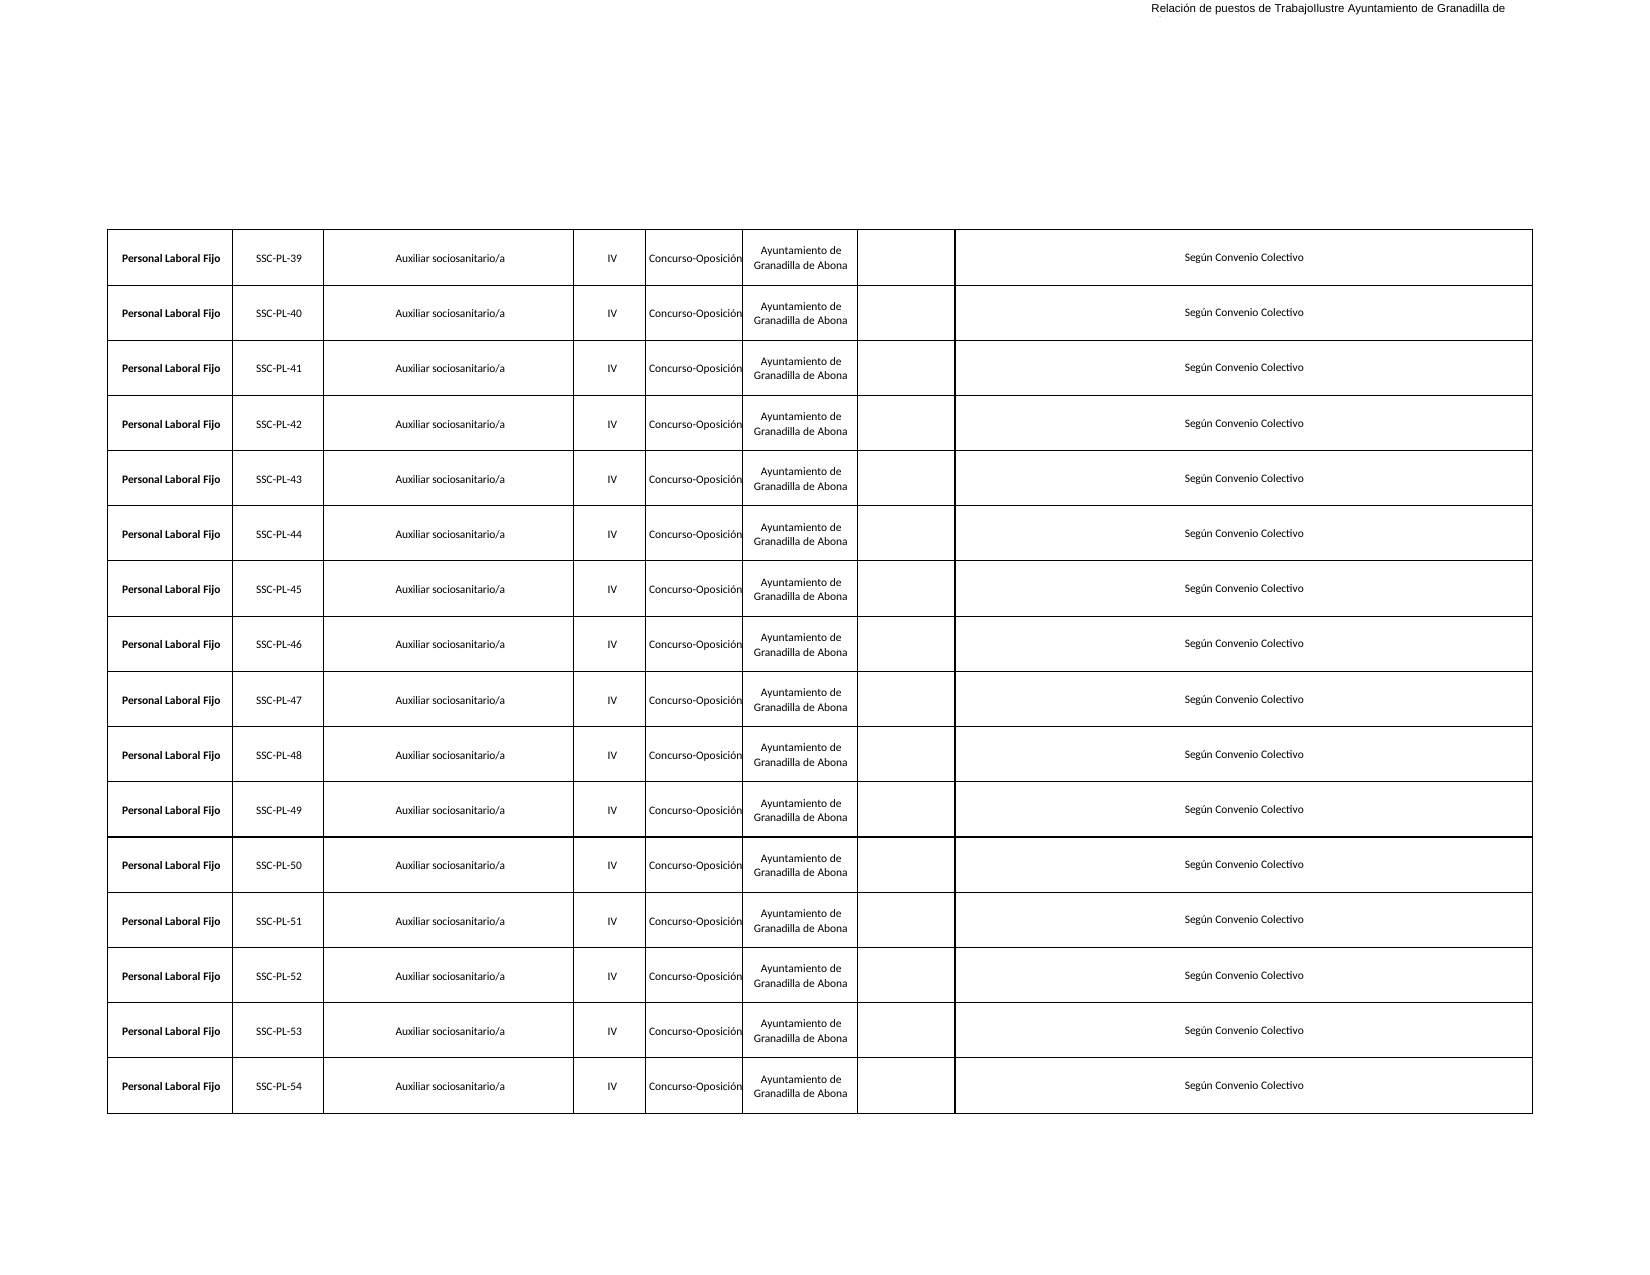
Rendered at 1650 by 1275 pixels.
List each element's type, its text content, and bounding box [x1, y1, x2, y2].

table_cell Según Convenio Colectivo [956, 948, 1532, 1002]
table_cell SSC-PL-46 [233, 617, 323, 671]
table_cell Auxiliar sociosanitario/a [324, 341, 573, 395]
table_cell Según Convenio Colectivo [956, 561, 1532, 616]
table_cell Personal Laboral Fijo [108, 1058, 232, 1112]
table_cell Personal Laboral Fijo [108, 838, 232, 892]
table_cell [858, 617, 954, 671]
table_cell Ayuntamiento de Granadilla de Abona [743, 1058, 857, 1112]
table_cell Concurso-Oposición [646, 617, 742, 671]
table_cell Auxiliar sociosanitario/a [324, 561, 573, 616]
table_cell Auxiliar sociosanitario/a [324, 396, 573, 450]
table_cell Según Convenio Colectivo [956, 506, 1532, 560]
table_cell IV [574, 838, 645, 892]
table_cell Concurso-Oposición [646, 341, 742, 395]
table_cell Ayuntamiento de Granadilla de Abona [743, 782, 857, 836]
table_cell SSC-PL-41 [233, 341, 323, 395]
table_cell Auxiliar sociosanitario/a [324, 1058, 573, 1112]
table_cell IV [574, 286, 645, 340]
table_cell Personal Laboral Fijo [108, 286, 232, 340]
table_cell [858, 561, 954, 616]
table_cell Según Convenio Colectivo [956, 727, 1532, 781]
table_cell Concurso-Oposición [646, 893, 742, 947]
table_cell IV [574, 672, 645, 726]
table_cell SSC-PL-44 [233, 506, 323, 560]
table_cell Concurso-Oposición [646, 561, 742, 616]
table_cell [858, 1058, 954, 1112]
table_cell Personal Laboral Fijo [108, 341, 232, 395]
table_cell Personal Laboral Fijo [108, 1003, 232, 1057]
table_cell Concurso-Oposición [646, 506, 742, 560]
table_cell Personal Laboral Fijo [108, 451, 232, 505]
table_cell Concurso-Oposición [646, 396, 742, 450]
table_cell Ayuntamiento de Granadilla de Abona [743, 893, 857, 947]
table_cell SSC-PL-54 [233, 1058, 323, 1112]
table_cell SSC-PL-50 [233, 838, 323, 892]
table_cell IV [574, 396, 645, 450]
table_cell IV [574, 1058, 645, 1112]
table_cell Auxiliar sociosanitario/a [324, 1003, 573, 1057]
table_cell Ayuntamiento de Granadilla de Abona [743, 506, 857, 560]
table_cell IV [574, 617, 645, 671]
table_cell Auxiliar sociosanitario/a [324, 948, 573, 1002]
table_cell Según Convenio Colectivo [956, 451, 1532, 505]
table_cell Personal Laboral Fijo [108, 617, 232, 671]
table_header Según Convenio Colectivo [956, 230, 1532, 284]
table_cell Personal Laboral Fijo [108, 396, 232, 450]
table_cell SSC-PL-51 [233, 893, 323, 947]
table_cell Personal Laboral Fijo [108, 506, 232, 560]
table_cell Según Convenio Colectivo [956, 893, 1532, 947]
table_header IV [574, 230, 645, 284]
table_cell IV [574, 1003, 645, 1057]
table_cell SSC-PL-42 [233, 396, 323, 450]
table_cell [858, 838, 954, 892]
table_cell IV [574, 948, 645, 1002]
table_cell Concurso-Oposición [646, 727, 742, 781]
table_cell Personal Laboral Fijo [108, 782, 232, 836]
table_header Ayuntamiento de Granadilla de Abona [743, 230, 857, 284]
table_cell Auxiliar sociosanitario/a [324, 893, 573, 947]
table_cell SSC-PL-49 [233, 782, 323, 836]
table_cell Según Convenio Colectivo [956, 341, 1532, 395]
table_cell Ayuntamiento de Granadilla de Abona [743, 341, 857, 395]
table_cell [858, 1003, 954, 1057]
table_cell Ayuntamiento de Granadilla de Abona [743, 617, 857, 671]
table_cell Según Convenio Colectivo [956, 672, 1532, 726]
table_cell Auxiliar sociosanitario/a [324, 506, 573, 560]
table_header Personal Laboral Fijo [108, 230, 232, 284]
table_cell SSC-PL-48 [233, 727, 323, 781]
table_header SSC-PL-39 [233, 230, 323, 284]
table_cell Concurso-Oposición [646, 782, 742, 836]
table_cell Auxiliar sociosanitario/a [324, 286, 573, 340]
table_header Auxiliar sociosanitario/a [324, 230, 573, 284]
table_cell Según Convenio Colectivo [956, 1058, 1532, 1112]
table_cell Ayuntamiento de Granadilla de Abona [743, 396, 857, 450]
table_cell IV [574, 341, 645, 395]
table_cell Ayuntamiento de Granadilla de Abona [743, 727, 857, 781]
table_cell [858, 506, 954, 560]
table_cell Auxiliar sociosanitario/a [324, 672, 573, 726]
table_cell IV [574, 506, 645, 560]
table_cell Según Convenio Colectivo [956, 838, 1532, 892]
table_cell [858, 341, 954, 395]
table_cell Según Convenio Colectivo [956, 1003, 1532, 1057]
table_cell Concurso-Oposición [646, 286, 742, 340]
table_cell IV [574, 893, 645, 947]
table_cell Según Convenio Colectivo [956, 617, 1532, 671]
table_cell Concurso-Oposición [646, 672, 742, 726]
table_cell Auxiliar sociosanitario/a [324, 617, 573, 671]
table_cell Personal Laboral Fijo [108, 948, 232, 1002]
table_cell Ayuntamiento de Granadilla de Abona [743, 838, 857, 892]
table_cell Concurso-Oposición [646, 948, 742, 1002]
table_cell SSC-PL-52 [233, 948, 323, 1002]
table_cell Personal Laboral Fijo [108, 672, 232, 726]
table_cell Ayuntamiento de Granadilla de Abona [743, 1003, 857, 1057]
table_cell SSC-PL-40 [233, 286, 323, 340]
table_cell Auxiliar sociosanitario/a [324, 838, 573, 892]
table_cell Según Convenio Colectivo [956, 782, 1532, 836]
table_cell Ayuntamiento de Granadilla de Abona [743, 672, 857, 726]
table_cell [858, 286, 954, 340]
table_cell [858, 893, 954, 947]
table_cell Ayuntamiento de Granadilla de Abona [743, 286, 857, 340]
table_cell [858, 782, 954, 836]
table_cell Concurso-Oposición [646, 1003, 742, 1057]
table_cell Ayuntamiento de Granadilla de Abona [743, 948, 857, 1002]
table_cell Auxiliar sociosanitario/a [324, 727, 573, 781]
table_cell [858, 948, 954, 1002]
table_cell IV [574, 782, 645, 836]
table_cell Concurso-Oposición [646, 451, 742, 505]
table_cell [858, 451, 954, 505]
table_cell Personal Laboral Fijo [108, 727, 232, 781]
table_cell [858, 396, 954, 450]
table_cell SSC-PL-53 [233, 1003, 323, 1057]
table_cell [858, 672, 954, 726]
table_header Concurso-Oposición [646, 230, 742, 284]
table_cell Auxiliar sociosanitario/a [324, 782, 573, 836]
table_cell Concurso-Oposición [646, 1058, 742, 1112]
table_cell IV [574, 561, 645, 616]
table_cell IV [574, 451, 645, 505]
table_cell SSC-PL-43 [233, 451, 323, 505]
table_cell Según Convenio Colectivo [956, 396, 1532, 450]
table_cell [858, 727, 954, 781]
table_cell Personal Laboral Fijo [108, 561, 232, 616]
table_cell SSC-PL-47 [233, 672, 323, 726]
table_cell Ayuntamiento de Granadilla de Abona [743, 451, 857, 505]
table_cell IV [574, 727, 645, 781]
table_cell Según Convenio Colectivo [956, 286, 1532, 340]
table_cell Personal Laboral Fijo [108, 893, 232, 947]
table_header [858, 230, 954, 284]
table_cell Ayuntamiento de Granadilla de Abona [743, 561, 857, 616]
table_cell Auxiliar sociosanitario/a [324, 451, 573, 505]
table_cell SSC-PL-45 [233, 561, 323, 616]
table_cell Concurso-Oposición [646, 838, 742, 892]
